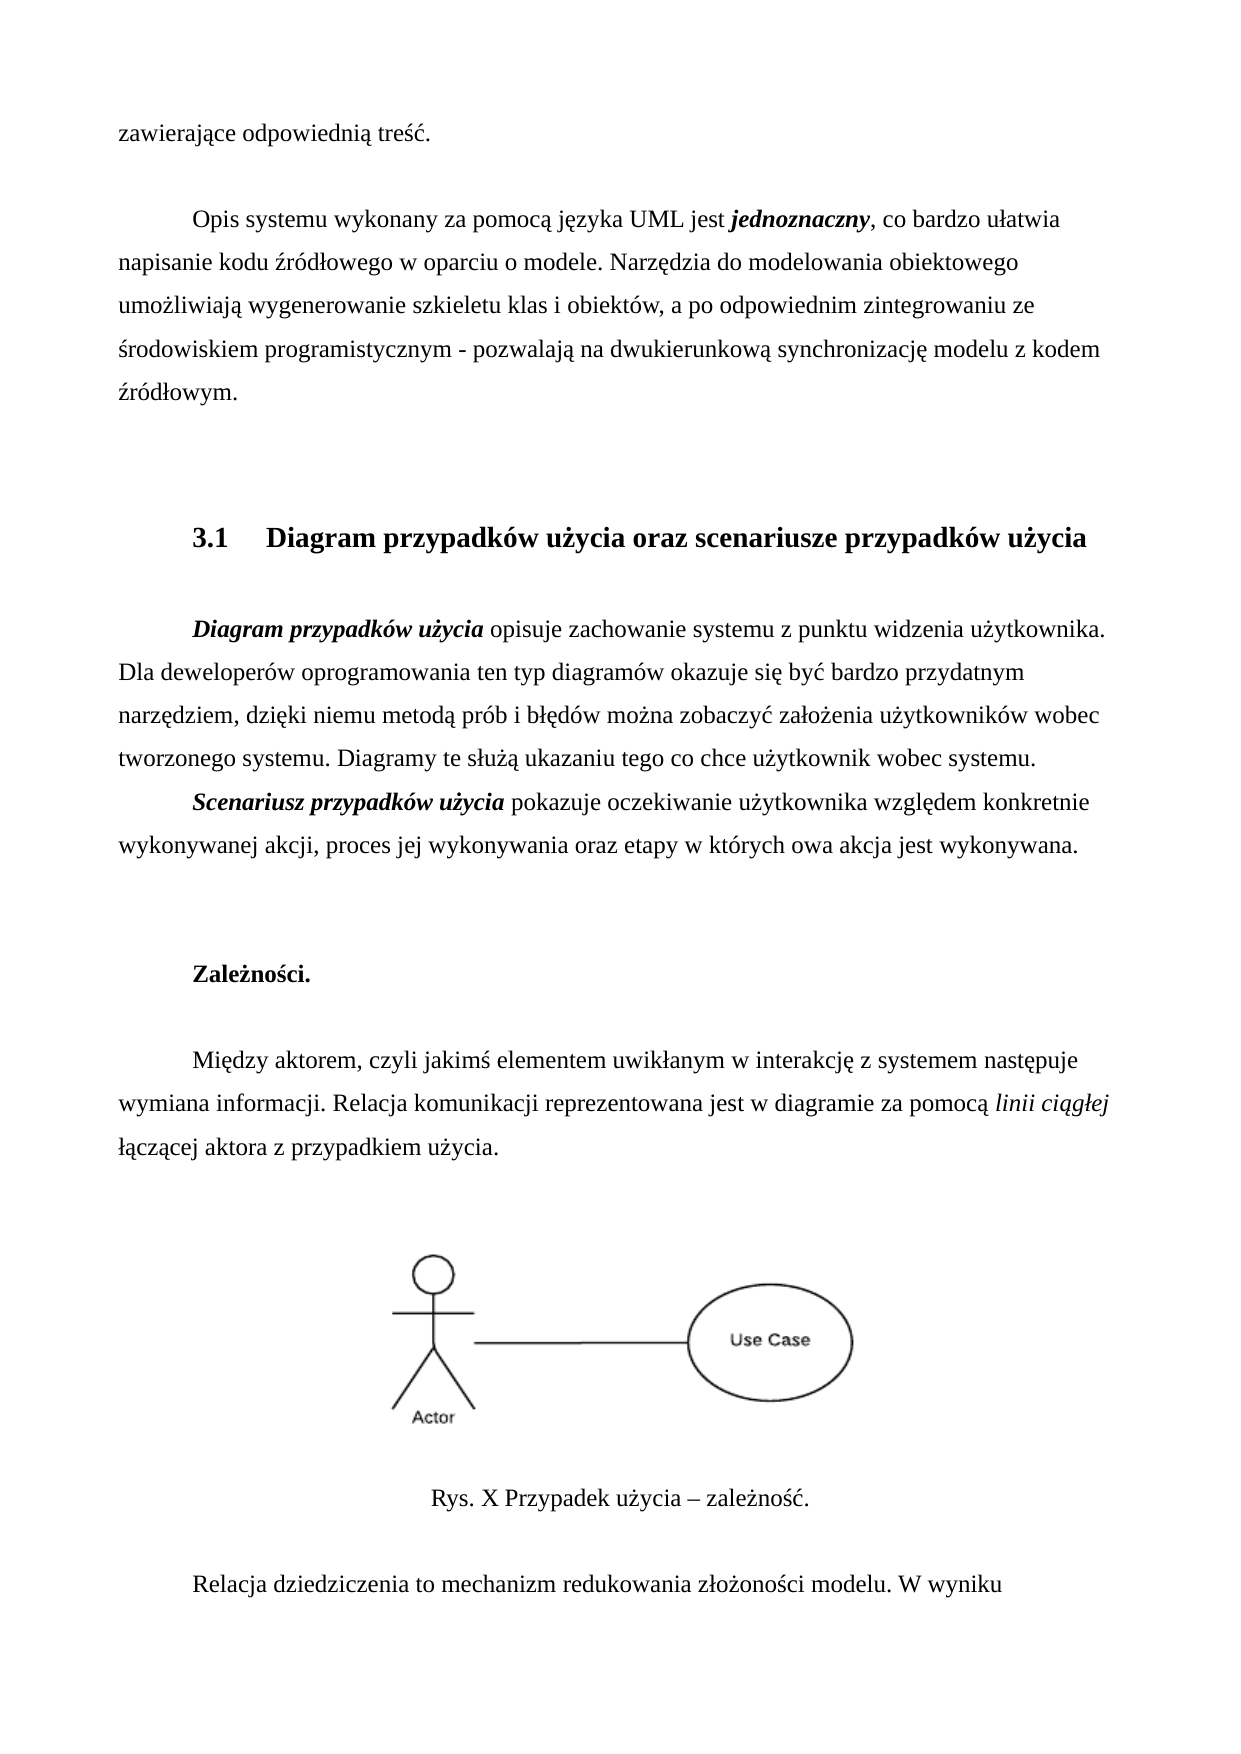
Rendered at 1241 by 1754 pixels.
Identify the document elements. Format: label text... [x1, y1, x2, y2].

picture [348, 1217, 892, 1469]
text Relacja dziedziczenia to mechanizm redukowania złożoności modelu. W wyniku [118, 1569, 1122, 1598]
text Diagram przypadków użycia opisuje zachowanie systemu z punktu widzenia użytkownika. Dla deweloperów oprogramowania ten typ diagramów okazuje się być bardzo przydatnym narzędziem, dzięki niemu metodą prób i błędów można zobaczyć założenia użytkowników wobec tworzonego systemu. Diagramy te służą ukazaniu tego co chce użytkownik wobec systemu. [118, 614, 1122, 772]
text Opis systemu wykonany za pomocą języka UML jest jednoznaczny, co bardzo ułatwia napisanie kodu źródłowego w oparciu o modele. Narzędzia do modelowania obiektowego umożliwiają wygenerowanie szkieletu klas i obiektów, a po odpowiednim zintegrowaniu ze środowiskiem programistycznym - pozwalają na dwukierunkową synchronizację modelu z kodem źródłowym. [118, 204, 1122, 406]
text Zależności. [118, 959, 1122, 988]
text Między aktorem, czyli jakimś elementem uwikłanym w interakcję z systemem następuje wymiana informacji. Relacja komunikacji reprezentowana jest w diagramie za pomocą linii ciągłej łączącej aktora z przypadkiem użycia. [118, 1045, 1122, 1160]
text 3.1 Diagram przypadków użycia oraz scenariusze przypadków użycia [118, 521, 1122, 554]
text zawierające odpowiednią treść. [118, 118, 1122, 147]
text Scenariusz przypadków użycia pokazuje oczekiwanie użytkownika względem konkretnie wykonywanej akcji, proces jej wykonywania oraz etapy w których owa akcja jest wykonywana. [118, 787, 1122, 858]
text Rys. X Przypadek użycia – zależność. [118, 1469, 1122, 1512]
